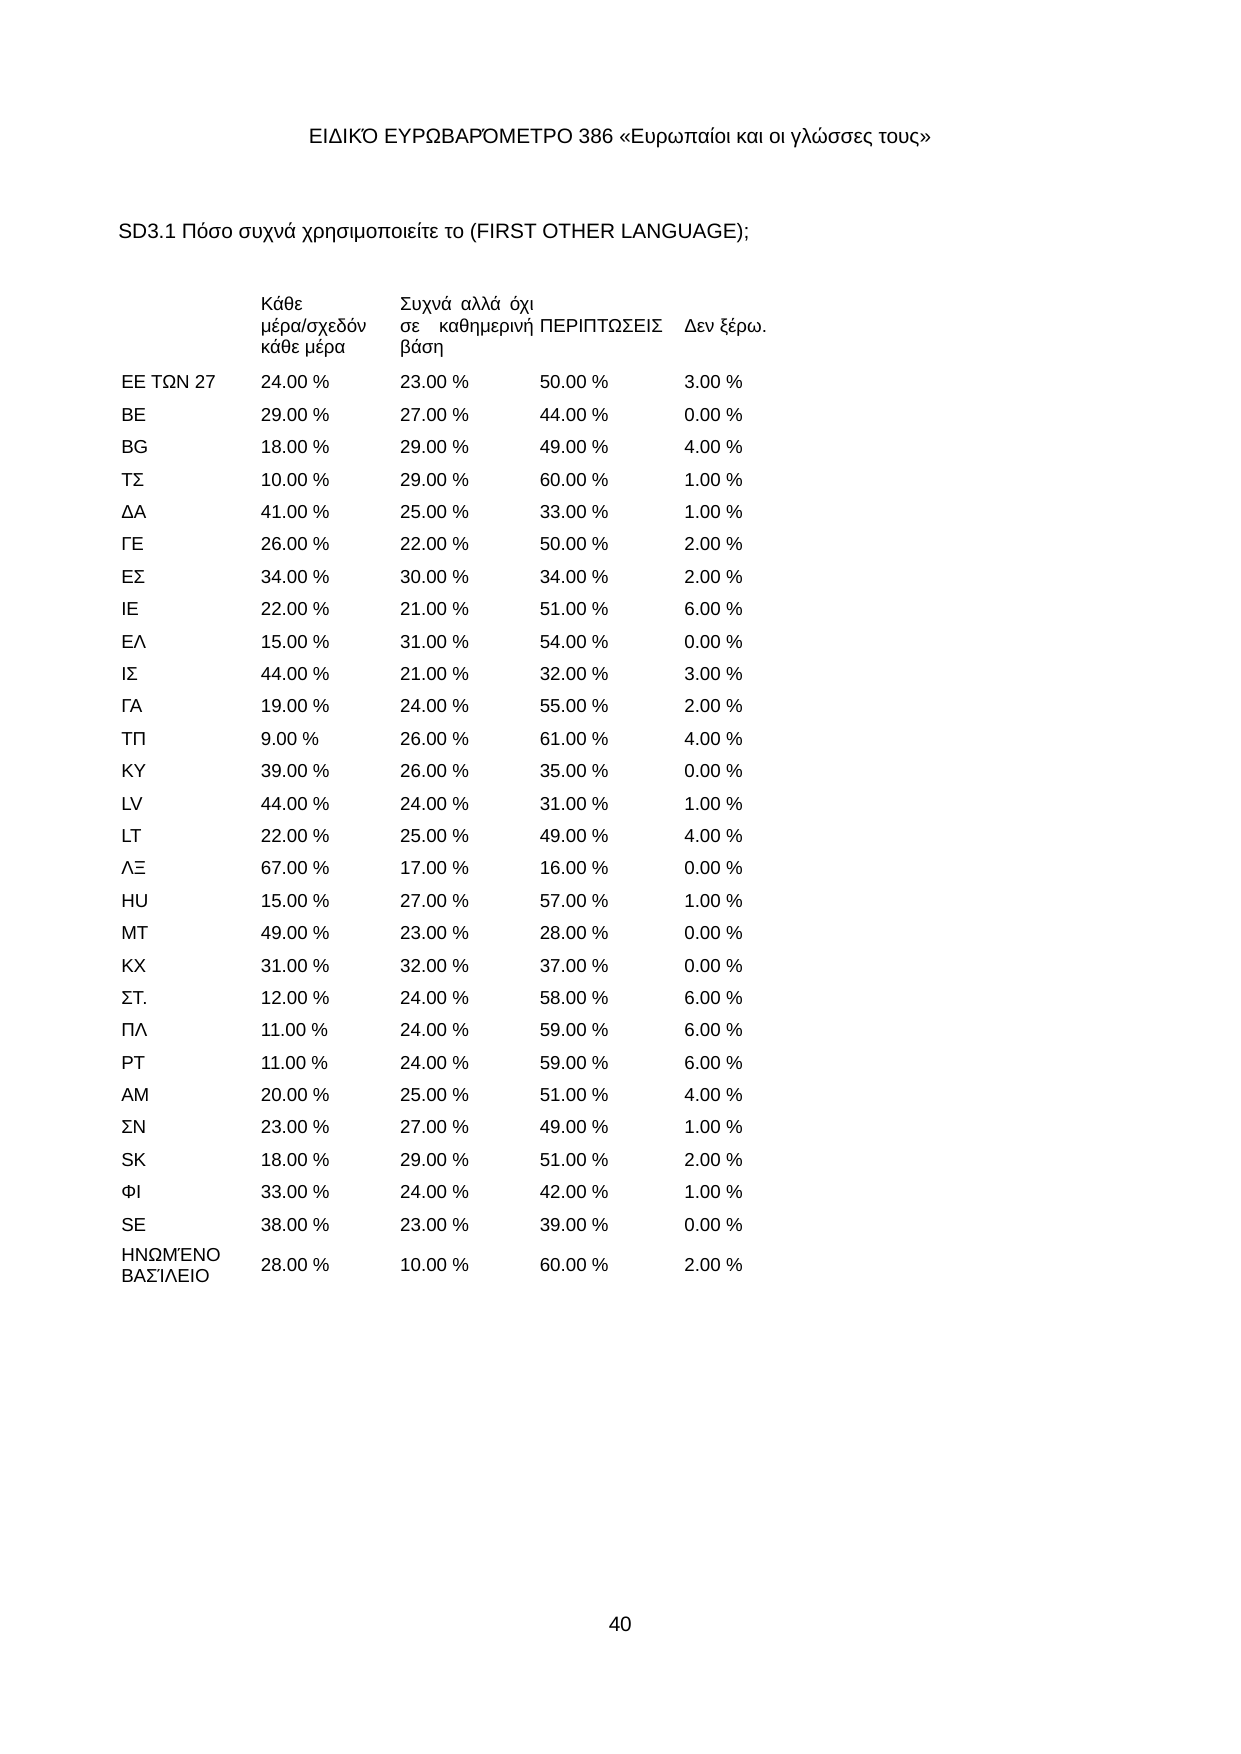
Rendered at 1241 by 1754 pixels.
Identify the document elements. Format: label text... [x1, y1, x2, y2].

table_cell LV [118, 787, 258, 819]
table_cell 28,00 % [258, 1241, 397, 1289]
text SD3.1 Πόσο συχνά χρησιμοποιείτε το (FIRST OTHER LANGUAGE); [118, 219, 1122, 243]
table_cell 24,00 % [397, 1176, 537, 1208]
table_cell 57,00 % [537, 884, 681, 917]
table_cell 29,00 % [397, 463, 537, 495]
table_cell 0,00 % [681, 917, 821, 949]
table_cell 51,00 % [537, 1143, 681, 1176]
table_cell ΣΤ. [118, 981, 258, 1014]
table_cell 1,00 % [681, 495, 821, 528]
table_cell ΤΣ [118, 463, 258, 495]
table_cell ΕΛ [118, 625, 258, 657]
table_cell 24,00 % [397, 787, 537, 819]
table_cell ΓΕ [118, 528, 258, 560]
table_cell 39,00 % [537, 1208, 681, 1241]
table_cell 37,00 % [537, 949, 681, 981]
table_cell 28,00 % [537, 917, 681, 949]
table_cell 44,00 % [258, 787, 397, 819]
table_cell 54,00 % [537, 625, 681, 657]
table_cell MT [118, 917, 258, 949]
table_cell 59,00 % [537, 1046, 681, 1078]
table_cell 23,00 % [397, 366, 537, 398]
table_cell 22,00 % [258, 593, 397, 625]
table_cell 0,00 % [681, 625, 821, 657]
table_cell 1,00 % [681, 463, 821, 495]
table_cell BE [118, 398, 258, 431]
table_cell 31,00 % [397, 625, 537, 657]
table_cell 6,00 % [681, 1014, 821, 1046]
table_cell ΑΜ [118, 1079, 258, 1111]
table_cell ΗΝΩΜΈΝΟ ΒΑΣΊΛΕΙΟ [118, 1241, 258, 1289]
table_cell 25,00 % [397, 495, 537, 528]
table_cell 0,00 % [681, 1208, 821, 1241]
table_cell 50,00 % [537, 366, 681, 398]
table_cell 27,00 % [397, 398, 537, 431]
table_cell ΚΥ [118, 755, 258, 787]
table_cell 29,00 % [258, 398, 397, 431]
table_cell ΓΑ [118, 690, 258, 722]
table_cell 2,00 % [681, 690, 821, 722]
table_cell 10,00 % [397, 1241, 537, 1289]
table_cell 1,00 % [681, 884, 821, 917]
table_cell 15,00 % [258, 625, 397, 657]
table_cell 16,00 % [537, 852, 681, 884]
table_cell 61,00 % [537, 722, 681, 754]
table_cell 3,00 % [681, 658, 821, 690]
table_cell 55,00 % [537, 690, 681, 722]
table_cell 24,00 % [397, 1046, 537, 1078]
table_cell 42,00 % [537, 1176, 681, 1208]
table_cell 39,00 % [258, 755, 397, 787]
table_cell 44,00 % [258, 658, 397, 690]
table_cell ΛΞ [118, 852, 258, 884]
table_cell LT [118, 819, 258, 852]
table_cell 6,00 % [681, 981, 821, 1014]
table_cell 22,00 % [258, 819, 397, 852]
table_cell 12,00 % [258, 981, 397, 1014]
table_header ΠΕΡΙΠΤΩΣΕΙΣ [537, 285, 681, 366]
table_cell 21,00 % [397, 658, 537, 690]
table_cell 34,00 % [258, 560, 397, 593]
table_cell 33,00 % [537, 495, 681, 528]
table_header Συχνά αλλά όχι σε καθημερινή βάση [397, 285, 537, 366]
table_cell 4,00 % [681, 722, 821, 754]
table_cell 4,00 % [681, 819, 821, 852]
table_cell 27,00 % [397, 1111, 537, 1143]
table_cell 34,00 % [537, 560, 681, 593]
table_cell 31,00 % [537, 787, 681, 819]
table_cell 25,00 % [397, 819, 537, 852]
table_cell 23,00 % [397, 1208, 537, 1241]
table_cell ΕΣ [118, 560, 258, 593]
table_cell 0,00 % [681, 755, 821, 787]
table_cell ΙΕ [118, 593, 258, 625]
table_cell 49,00 % [537, 431, 681, 463]
table_cell 50,00 % [537, 528, 681, 560]
table_cell ΕΕ ΤΩΝ 27 [118, 366, 258, 398]
table_cell 18,00 % [258, 431, 397, 463]
table_cell 32,00 % [397, 949, 537, 981]
table_cell 2,00 % [681, 1143, 821, 1176]
table_cell 23,00 % [258, 1111, 397, 1143]
table_cell 30,00 % [397, 560, 537, 593]
table_cell 0,00 % [681, 398, 821, 431]
table_cell 21,00 % [397, 593, 537, 625]
table_cell 23,00 % [397, 917, 537, 949]
table_cell 26,00 % [397, 722, 537, 754]
table_cell 19,00 % [258, 690, 397, 722]
table_cell 17,00 % [397, 852, 537, 884]
table_cell 2,00 % [681, 560, 821, 593]
table_cell 27,00 % [397, 884, 537, 917]
table_cell 1,00 % [681, 787, 821, 819]
table_cell HU [118, 884, 258, 917]
table_cell 67,00 % [258, 852, 397, 884]
table_cell ΣΝ [118, 1111, 258, 1143]
table_cell 20,00 % [258, 1079, 397, 1111]
table_cell 41,00 % [258, 495, 397, 528]
table_cell 29,00 % [397, 1143, 537, 1176]
table_cell 31,00 % [258, 949, 397, 981]
table_cell 1,00 % [681, 1111, 821, 1143]
table_cell SE [118, 1208, 258, 1241]
table_cell ΦΙ [118, 1176, 258, 1208]
table_cell 59,00 % [537, 1014, 681, 1046]
table_cell 26,00 % [258, 528, 397, 560]
table_cell 22,00 % [397, 528, 537, 560]
table_cell 58,00 % [537, 981, 681, 1014]
table_cell 3,00 % [681, 366, 821, 398]
table_header Κάθε μέρα/σχεδόν κάθε μέρα [258, 285, 397, 366]
table_cell PT [118, 1046, 258, 1078]
table_cell 4,00 % [681, 431, 821, 463]
table_cell 11,00 % [258, 1014, 397, 1046]
table_header [118, 285, 258, 366]
table_cell 10,00 % [258, 463, 397, 495]
table_cell 44,00 % [537, 398, 681, 431]
table_cell 60,00 % [537, 1241, 681, 1289]
table_cell 49,00 % [537, 819, 681, 852]
table_cell 6,00 % [681, 1046, 821, 1078]
table_cell 25,00 % [397, 1079, 537, 1111]
table_cell 60,00 % [537, 463, 681, 495]
table_cell 4,00 % [681, 1079, 821, 1111]
table_cell 24,00 % [258, 366, 397, 398]
table_cell 2,00 % [681, 1241, 821, 1289]
table_cell 0,00 % [681, 949, 821, 981]
table_header Δεν ξέρω. [681, 285, 821, 366]
table_cell ΚΧ [118, 949, 258, 981]
table_cell 15,00 % [258, 884, 397, 917]
table_cell 51,00 % [537, 1079, 681, 1111]
table_cell 26,00 % [397, 755, 537, 787]
table_cell 49,00 % [258, 917, 397, 949]
table_cell 0,00 % [681, 852, 821, 884]
table_cell 49,00 % [537, 1111, 681, 1143]
table_cell ΙΣ [118, 658, 258, 690]
table_cell 18,00 % [258, 1143, 397, 1176]
table_cell 11,00 % [258, 1046, 397, 1078]
table_cell 51,00 % [537, 593, 681, 625]
table_cell 24,00 % [397, 1014, 537, 1046]
table_cell ΤΠ [118, 722, 258, 754]
table_cell 29,00 % [397, 431, 537, 463]
table_cell 33,00 % [258, 1176, 397, 1208]
table_cell 38,00 % [258, 1208, 397, 1241]
table_cell 24,00 % [397, 690, 537, 722]
table_cell ΔΑ [118, 495, 258, 528]
table_cell 1,00 % [681, 1176, 821, 1208]
table_cell 35,00 % [537, 755, 681, 787]
table_cell BG [118, 431, 258, 463]
table_cell 9,00 % [258, 722, 397, 754]
table_cell 24,00 % [397, 981, 537, 1014]
table_cell 32,00 % [537, 658, 681, 690]
table_cell 2,00 % [681, 528, 821, 560]
table_cell ΠΛ [118, 1014, 258, 1046]
table_cell SK [118, 1143, 258, 1176]
table_cell 6,00 % [681, 593, 821, 625]
